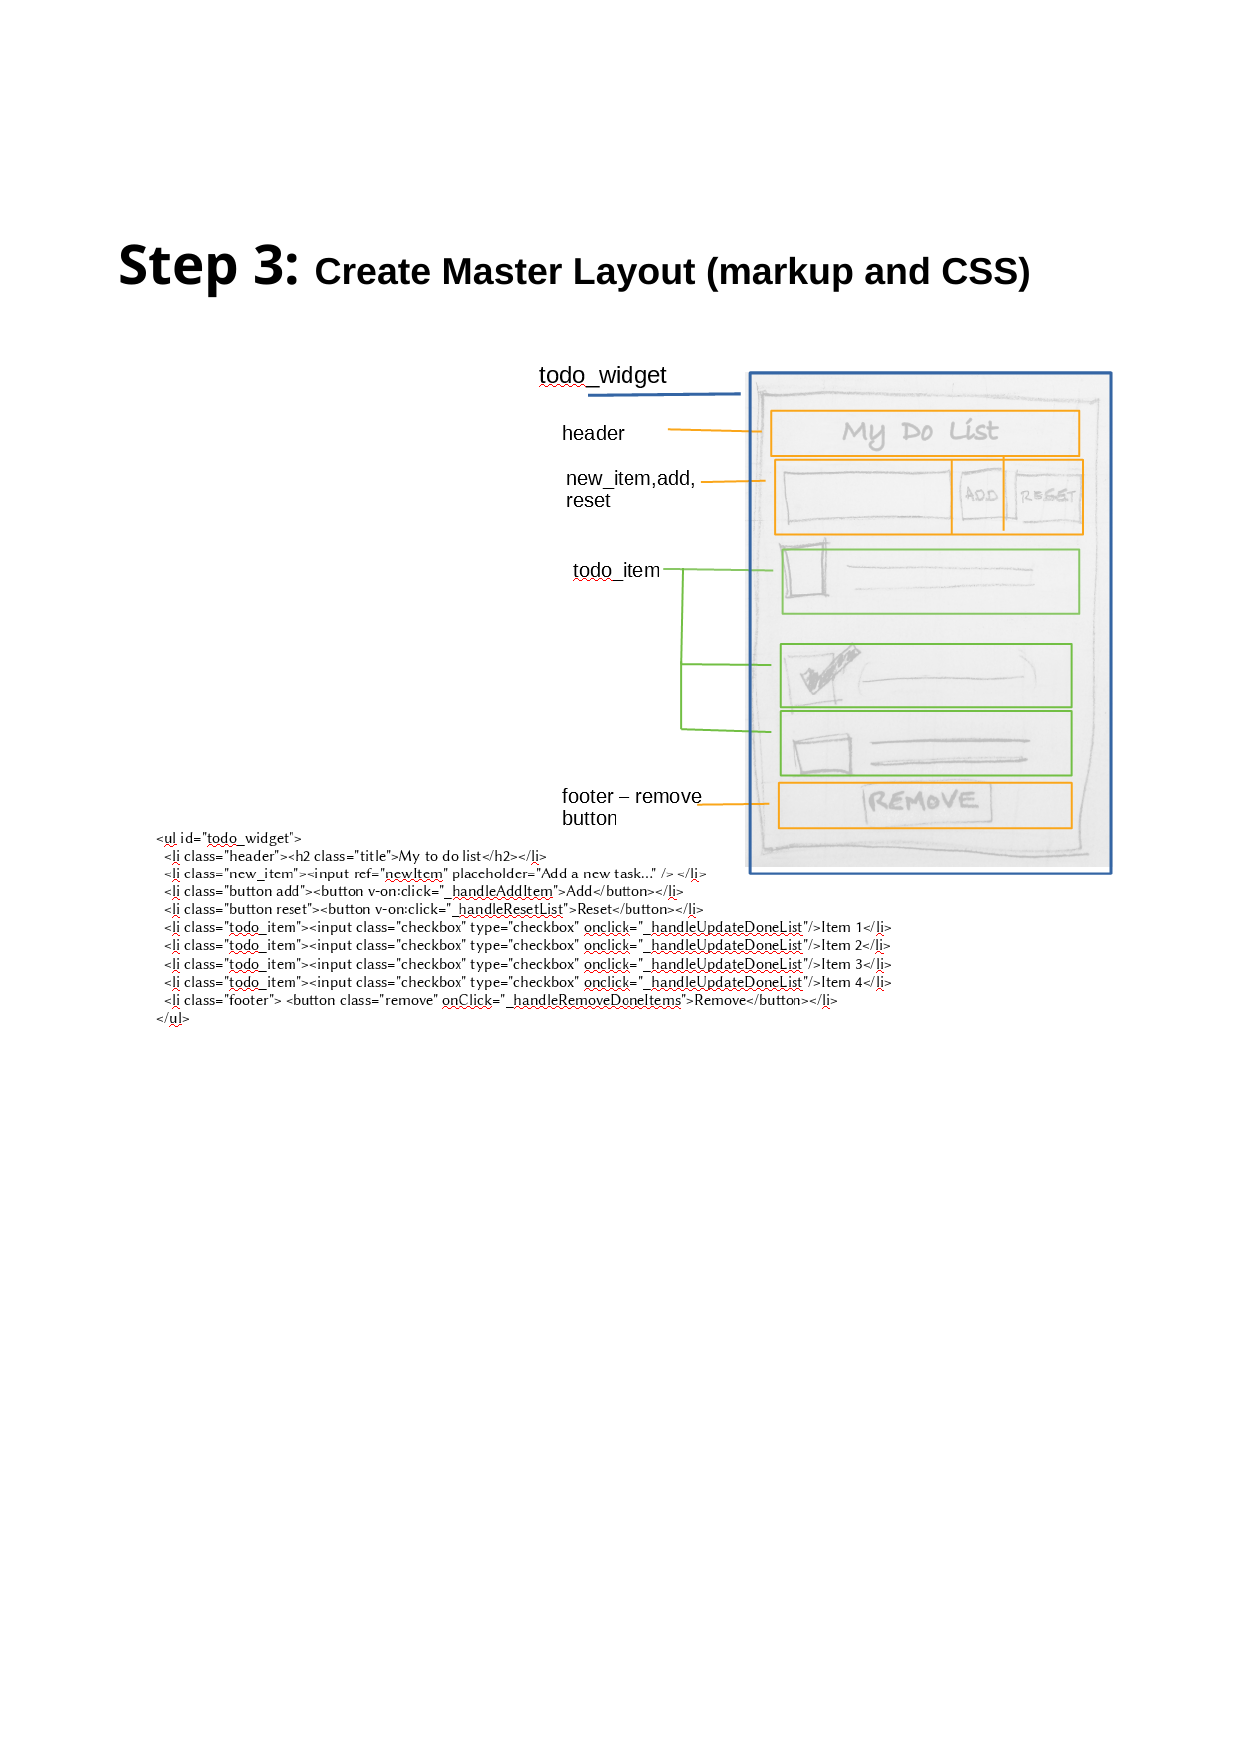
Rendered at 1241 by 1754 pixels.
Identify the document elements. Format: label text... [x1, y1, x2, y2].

picture [126, 339, 1130, 1052]
subtitle Step 3: Create Master Layout (markup and CSS) [118, 226, 1122, 300]
